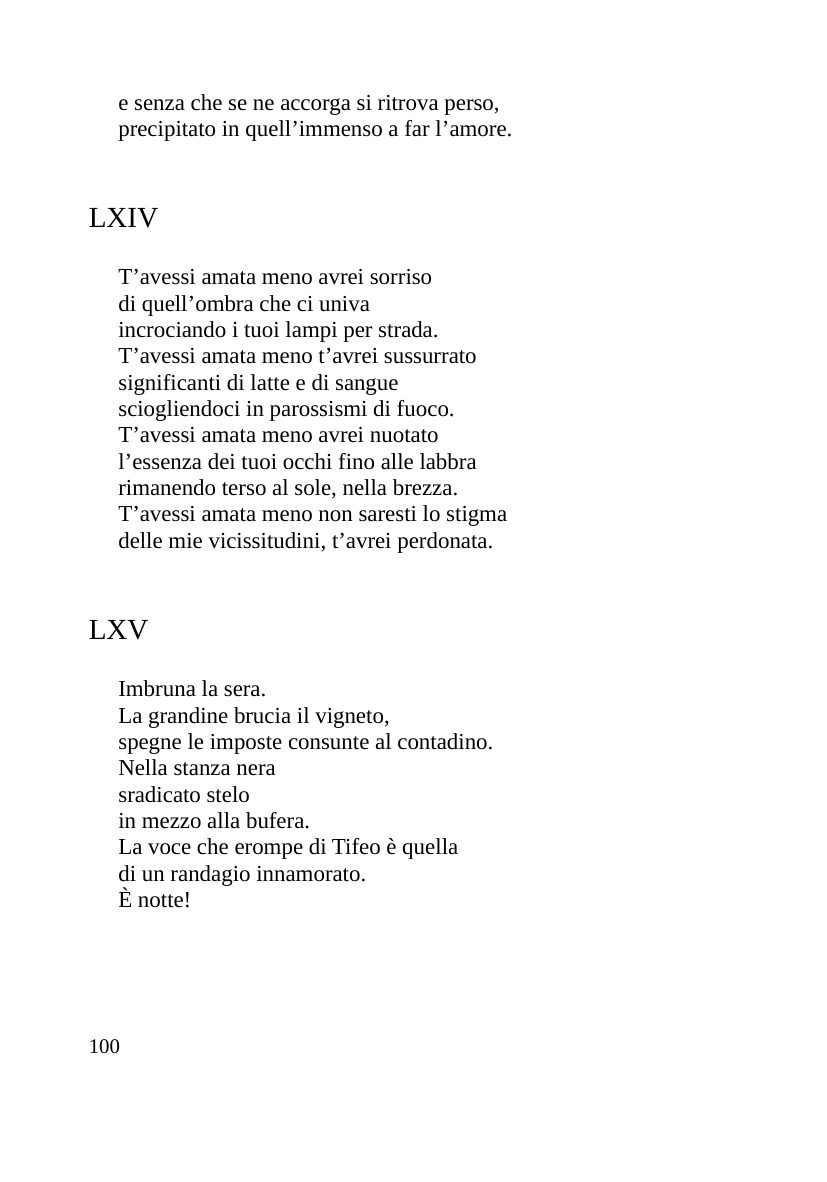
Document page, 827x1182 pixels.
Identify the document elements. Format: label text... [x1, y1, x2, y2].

text La voce che erompe di Tifeo è quella [88, 833, 738, 860]
text La grandine brucia il vigneto, [88, 702, 738, 728]
text T’avessi amata meno avrei nuotato [88, 421, 738, 448]
text e senza che se ne accorga si ritrova perso, [88, 88, 738, 115]
text Imbruna la sera. [88, 675, 738, 702]
text rimanendo terso al sole, nella brezza. [88, 474, 738, 501]
text di quell’ombra che ci univa [88, 290, 738, 316]
text precipitato in quell’immenso a far l’amore. [88, 115, 738, 141]
text spegne le imposte consunte al contadino. [88, 728, 738, 754]
text sradicato stelo [88, 781, 738, 807]
text T’avessi amata meno t’avrei sussurrato [88, 342, 738, 369]
text LXV [88, 612, 738, 646]
text LXIV [88, 200, 738, 234]
text T’avessi amata meno avrei sorriso [88, 263, 738, 290]
text sciogliendoci in parossismi di fuoco. [88, 395, 738, 421]
text in mezzo alla bufera. [88, 807, 738, 833]
text l’essenza dei tuoi occhi fino alle labbra [88, 448, 738, 474]
text È notte! [88, 886, 738, 912]
text incrociando i tuoi lampi per strada. [88, 316, 738, 342]
text di un randagio innamorato. [88, 860, 738, 886]
text significanti di latte e di sangue [88, 369, 738, 395]
text T’avessi amata meno non saresti lo stigma [88, 501, 738, 527]
text delle mie vicissitudini, t’avrei perdonata. [88, 527, 738, 553]
text Nella stanza nera [88, 754, 738, 781]
